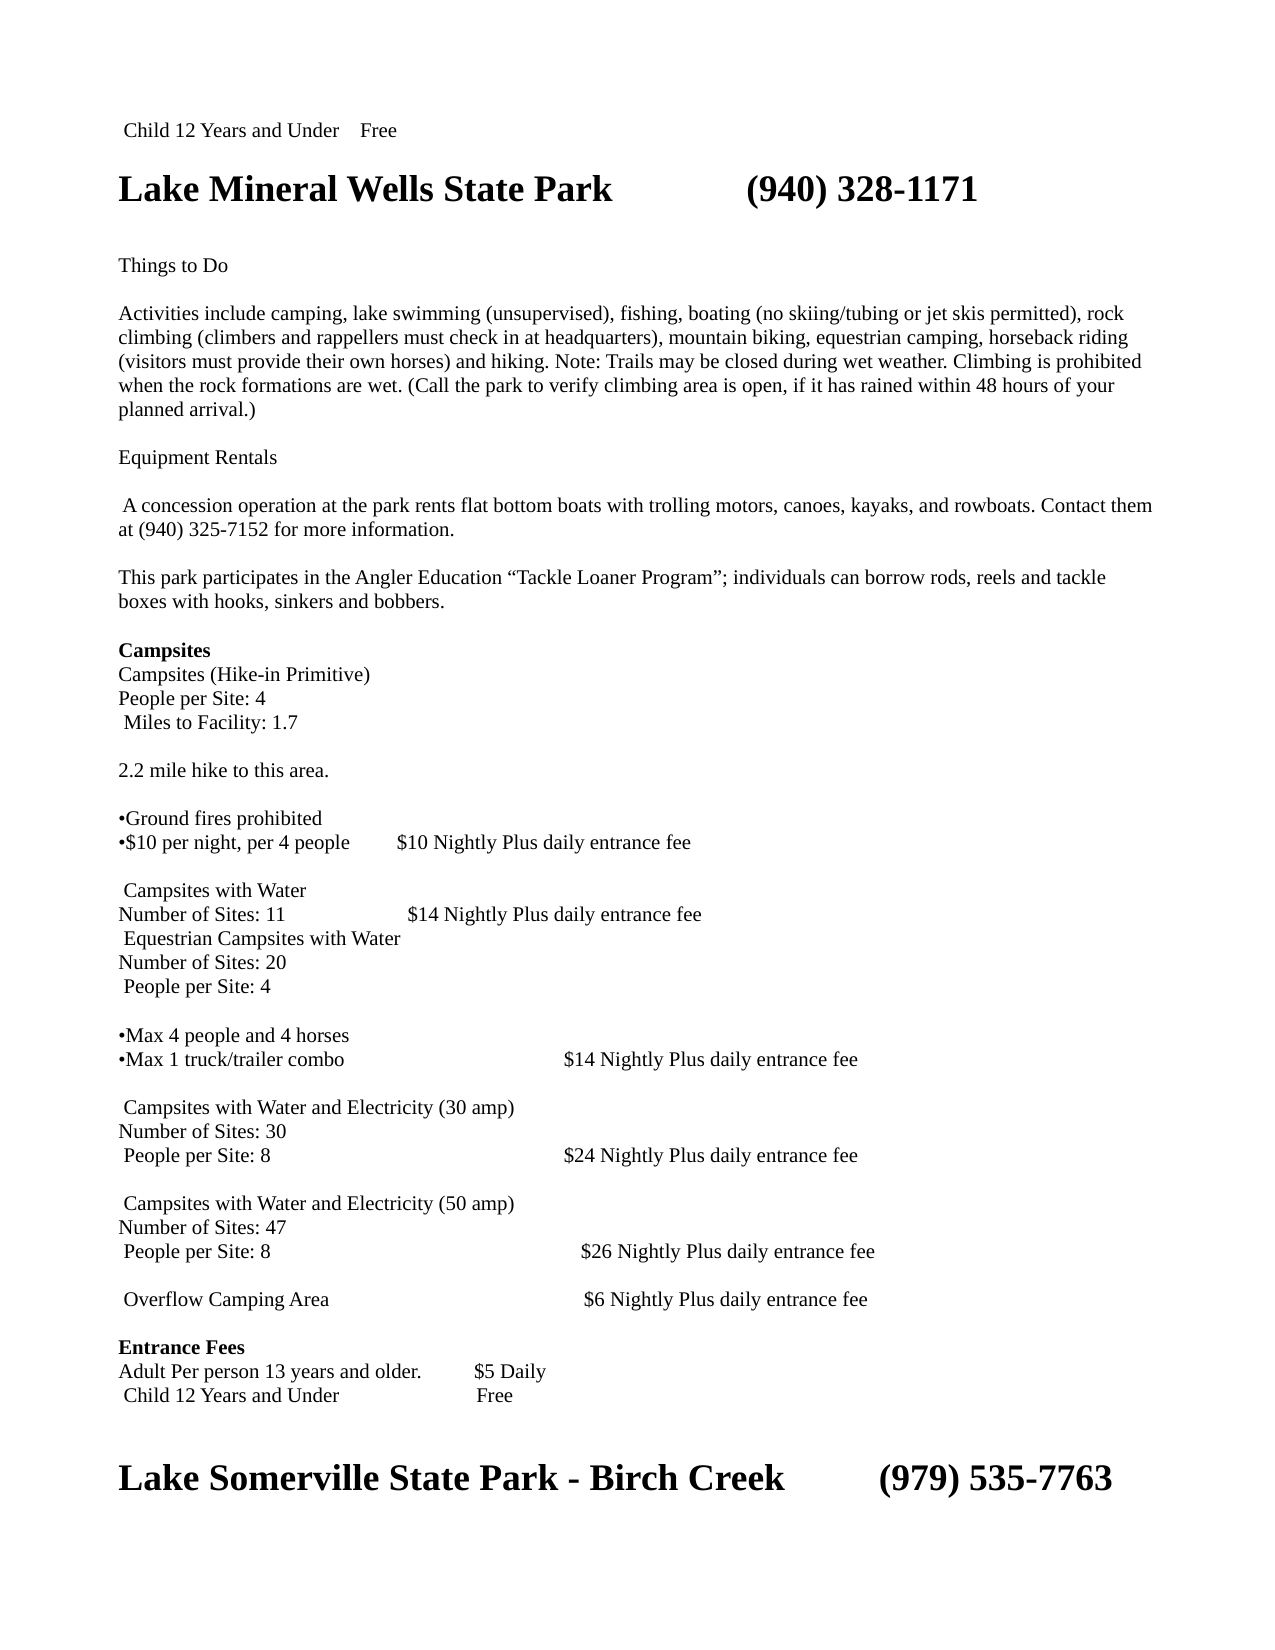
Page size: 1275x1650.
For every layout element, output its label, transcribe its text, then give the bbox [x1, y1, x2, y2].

text People per Site: 8 $24 Nightly Plus daily entrance fee [118, 1143, 1157, 1167]
text Entrance Fees [118, 1335, 1157, 1359]
text Things to Do [118, 252, 1157, 277]
text Overflow Camping Area $6 Nightly Plus daily entrance fee [118, 1287, 1157, 1311]
text •Ground fires prohibited [118, 806, 1157, 830]
text Campsites with Water [118, 878, 1157, 902]
text Campsites (Hike-in Primitive) [118, 662, 1157, 686]
text People per Site: 4 [118, 686, 1157, 710]
text Equipment Rentals [118, 445, 1157, 469]
text •Max 4 people and 4 horses [118, 1022, 1157, 1047]
text •$10 per night, per 4 people $10 Nightly Plus daily entrance fee [118, 830, 1157, 854]
text Child 12 Years and Under Free [118, 118, 1157, 142]
text Lake Mineral Wells State Park (940) 328-1171 [118, 166, 1157, 209]
text Number of Sites: 30 [118, 1119, 1157, 1143]
text This park participates in the Angler Education “Tackle Loaner Program”; individuals can borrow rods, reels and tackle boxes with hooks, sinkers and bobbers. [118, 565, 1157, 613]
text Number of Sites: 11 $14 Nightly Plus daily entrance fee [118, 902, 1157, 926]
text Adult Per person 13 years and older. $5 Daily [118, 1359, 1157, 1383]
text Equestrian Campsites with Water [118, 926, 1157, 950]
text Number of Sites: 47 [118, 1215, 1157, 1239]
text People per Site: 8 $26 Nightly Plus daily entrance fee [118, 1239, 1157, 1263]
text People per Site: 4 [118, 974, 1157, 998]
text Activities include camping, lake swimming (unsupervised), fishing, boating (no skiing/tubing or jet skis permitted), rock climbing (climbers and rappellers must check in at headquarters), mountain biking, equestrian camping, horseback riding (visitors must provide their own horses) and hiking. Note: Trails may be closed during wet weather. Climbing is prohibited when the rock formations are wet. (Call the park to verify climbing area is open, if it has rained within 48 hours of your planned arrival.) [118, 301, 1157, 421]
text A concession operation at the park rents flat bottom boats with trolling motors, canoes, kayaks, and rowboats. Contact them at (940) 325-7152 for more information. [118, 493, 1157, 541]
text Campsites with Water and Electricity (30 amp) [118, 1095, 1157, 1119]
text Miles to Facility: 1.7 [118, 710, 1157, 734]
text 2.2 mile hike to this area. [118, 758, 1157, 782]
text Child 12 Years and Under Free [118, 1383, 1157, 1407]
text Number of Sites: 20 [118, 950, 1157, 974]
text Lake Somerville State Park - Birch Creek (979) 535-7763 [118, 1456, 1157, 1499]
text •Max 1 truck/trailer combo $14 Nightly Plus daily entrance fee [118, 1047, 1157, 1071]
text Campsites with Water and Electricity (50 amp) [118, 1191, 1157, 1215]
text Campsites [118, 637, 1157, 662]
